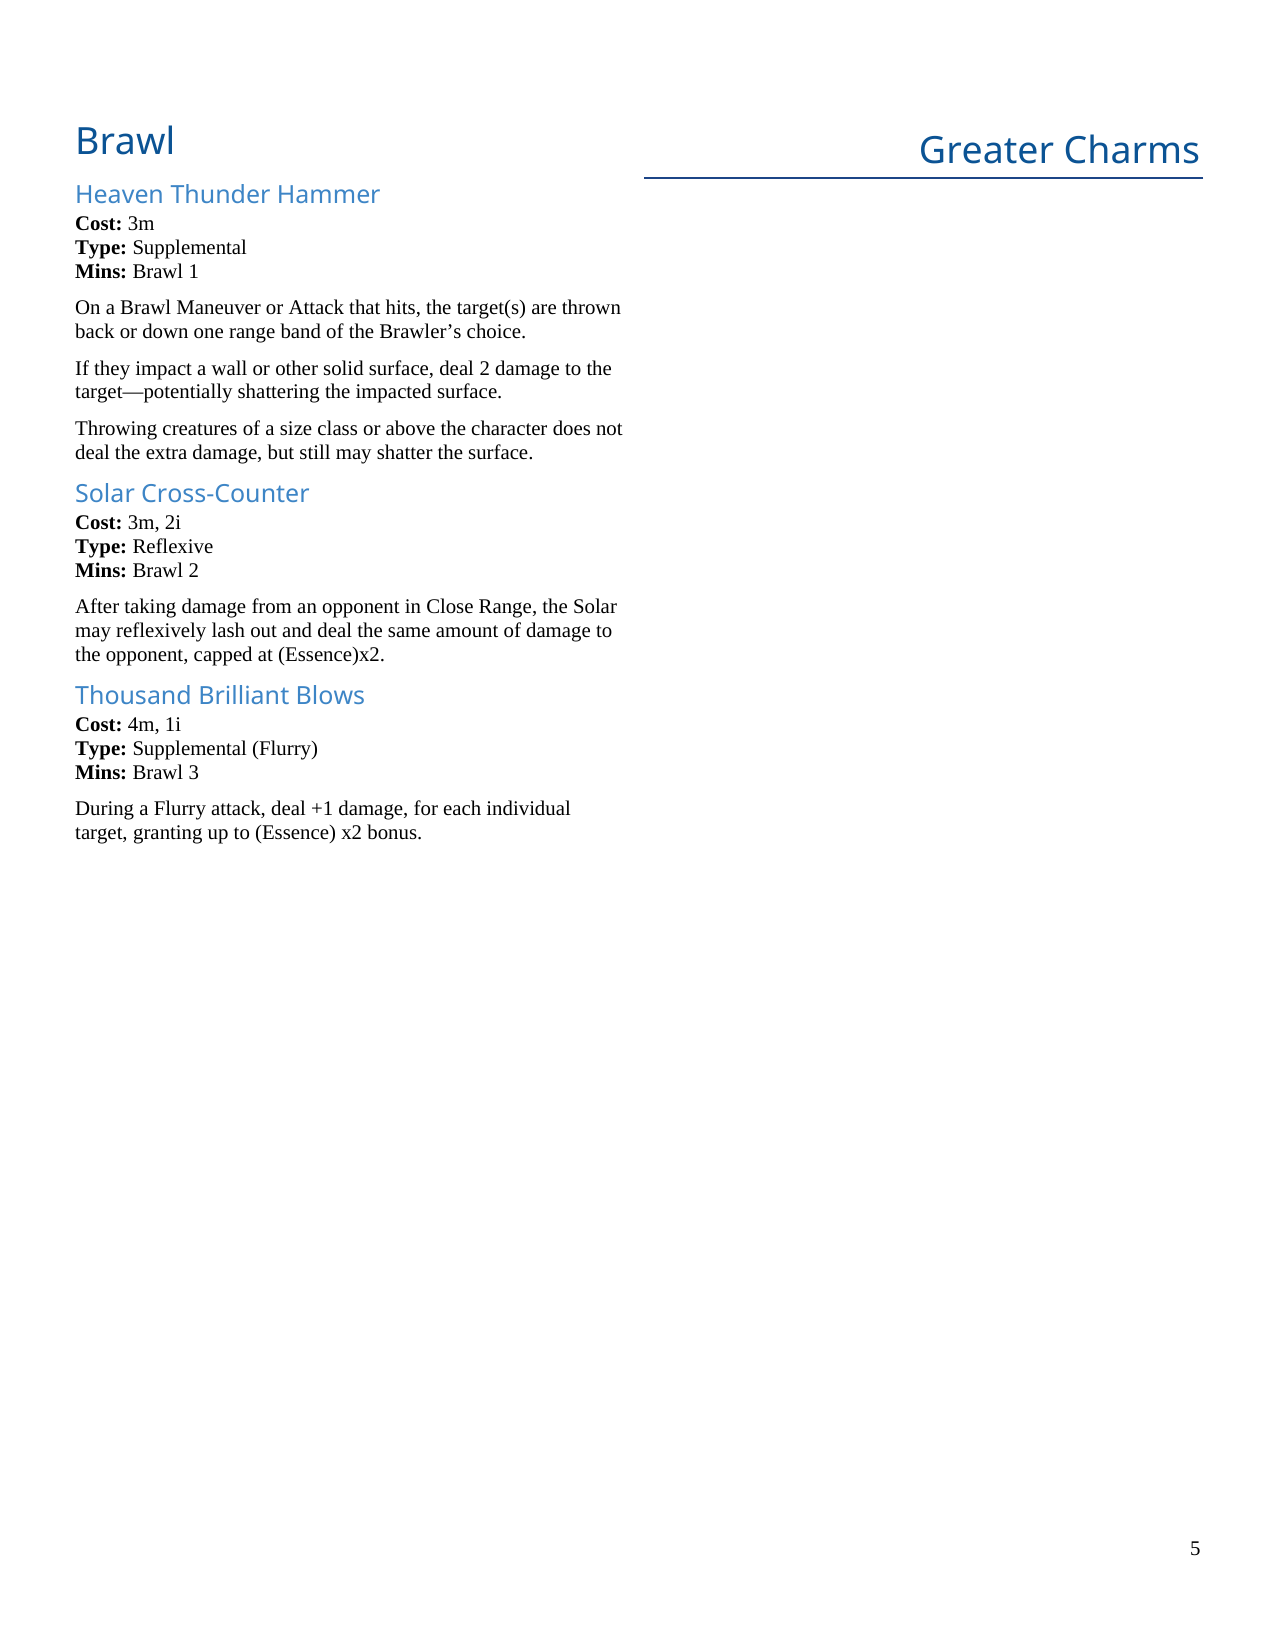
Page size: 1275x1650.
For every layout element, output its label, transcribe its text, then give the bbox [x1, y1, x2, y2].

text Cost: 3m, 2i Type: Reflexive Mins: Brawl 2 [75, 510, 628, 582]
text Cost: 4m, 1i Type: Supplemental (Flurry) Mins: Brawl 3 [75, 712, 628, 784]
text Throwing creatures of a size class or above the character does not deal the extra damage, but still may shatter the surface. [75, 416, 628, 464]
text If they impact a wall or other solid surface, deal 2 damage to the target—potentially shattering the impacted surface. [75, 355, 628, 403]
subtitle Solar Cross-Counter [75, 476, 628, 510]
text Cost: 3m Type: Supplemental Mins: Brawl 1 [75, 211, 628, 283]
text During a Flurry attack, deal +1 damage, for each individual target, granting up to (Essence) x2 bonus. [75, 796, 628, 844]
subtitle Greater Charms [644, 120, 1203, 177]
text After taking damage from an opponent in Close Range, the Solar may reflexively lash out and deal the same amount of damage to the opponent, capped at (Essence)x2. [75, 594, 628, 666]
text On a Brawl Maneuver or Attack that hits, the target(s) are thrown back or down one range band of the Brawler’s choice. [75, 295, 628, 343]
subtitle Heaven Thunder Hammer [75, 177, 628, 211]
subtitle Brawl [75, 114, 628, 165]
subtitle Thousand Brilliant Blows [75, 678, 628, 712]
